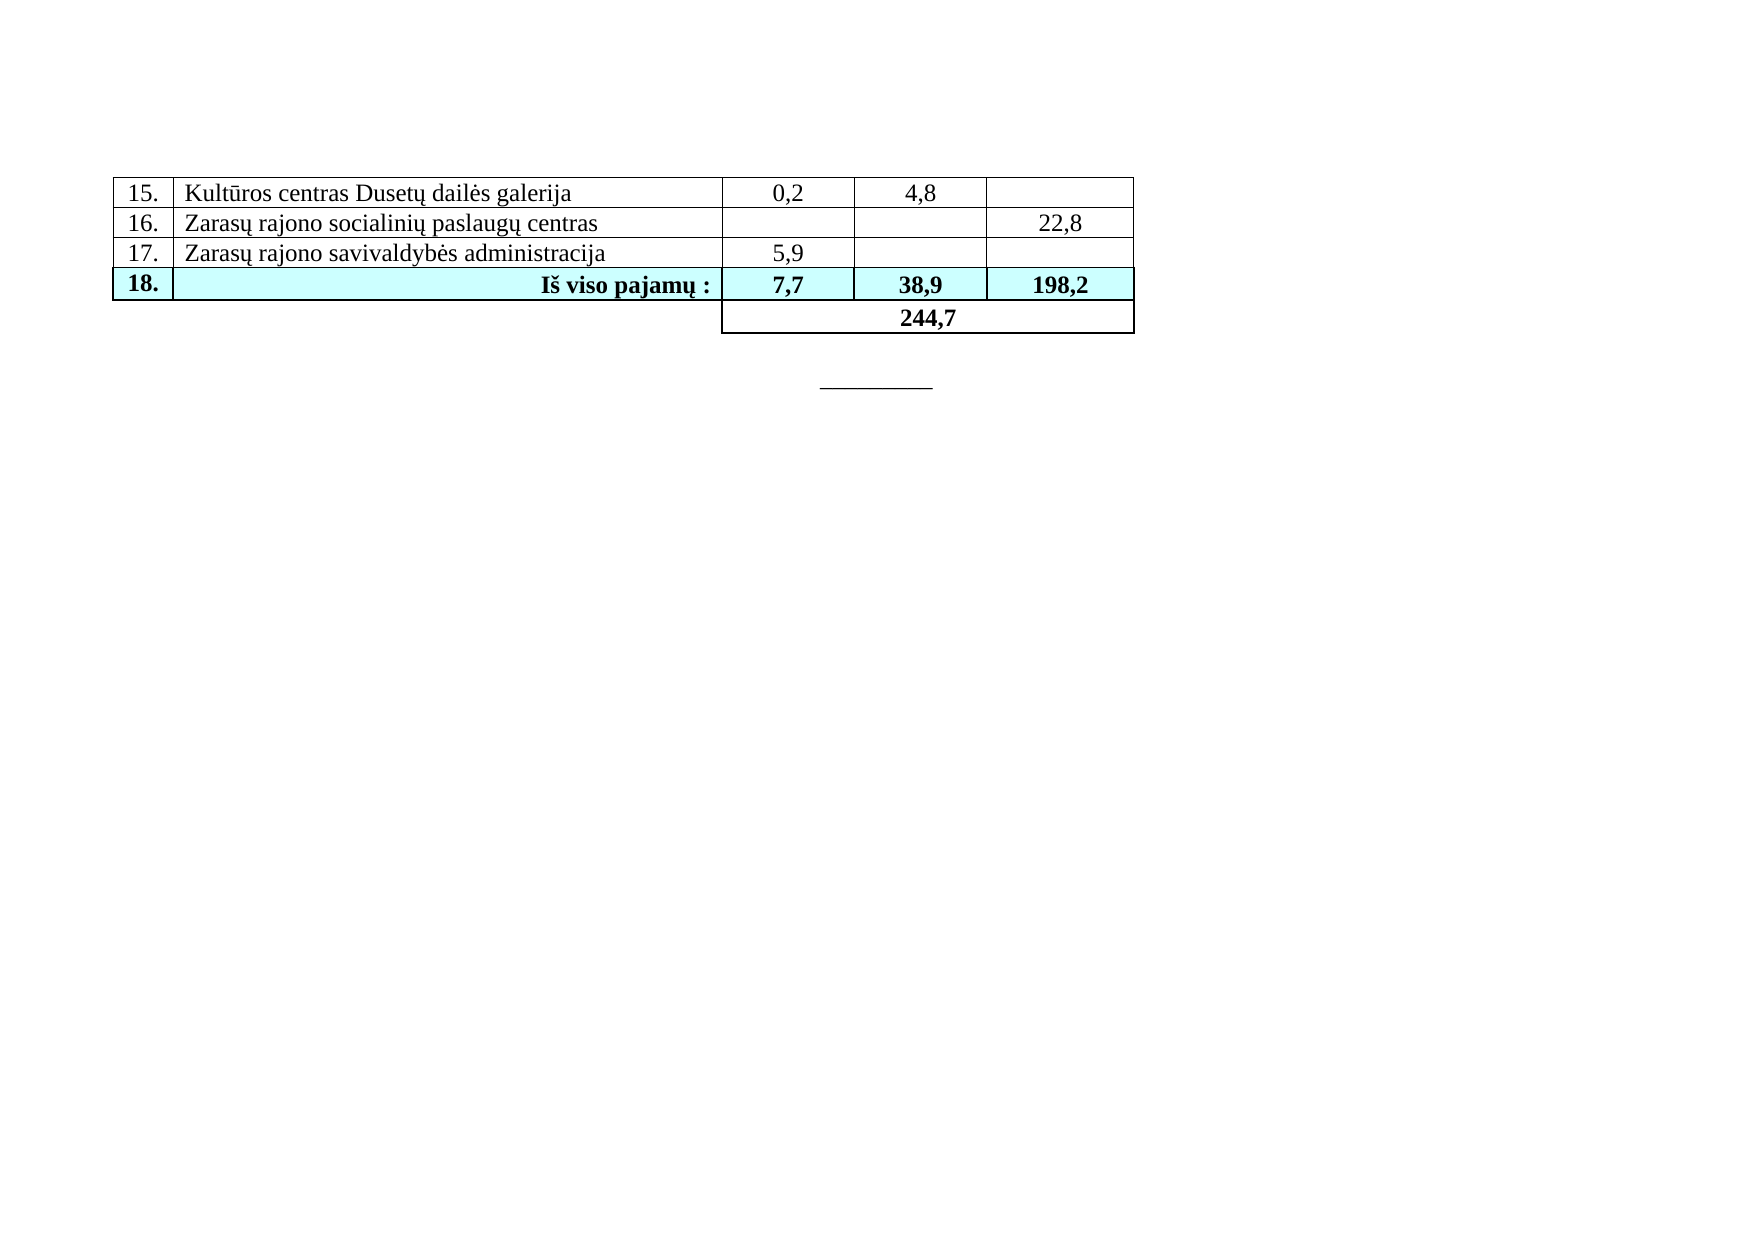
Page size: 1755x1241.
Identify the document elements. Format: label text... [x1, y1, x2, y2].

table_cell [113, 301, 173, 332]
table_cell [173, 301, 721, 332]
table_cell Zarasų rajono socialinių paslaugų centras [174, 208, 722, 237]
table_cell Zarasų rajono savivaldybės administracija [174, 238, 722, 267]
table_cell [855, 238, 986, 267]
table_cell 18. [114, 268, 172, 299]
table_cell 16. [114, 208, 173, 237]
table_cell 244,7 [723, 301, 1133, 332]
table_cell 22,8 [987, 208, 1133, 237]
table_cell 198,2 [988, 268, 1133, 299]
table_cell Kultūros centras Dusetų dailės galerija [174, 178, 722, 207]
text _________ [103, 363, 1649, 392]
table_cell 15. [114, 178, 173, 207]
table_cell 17. [114, 238, 173, 267]
table_cell Iš viso pajamų : [174, 268, 721, 299]
table_cell 5,9 [723, 238, 854, 267]
table_cell [987, 238, 1133, 267]
table_cell 38,9 [855, 268, 986, 299]
table_cell [987, 178, 1133, 207]
table_cell [723, 208, 854, 237]
table_cell 4,8 [855, 178, 986, 207]
table_cell 7,7 [723, 268, 853, 299]
table_cell 0,2 [723, 178, 854, 207]
table_cell [855, 208, 986, 237]
